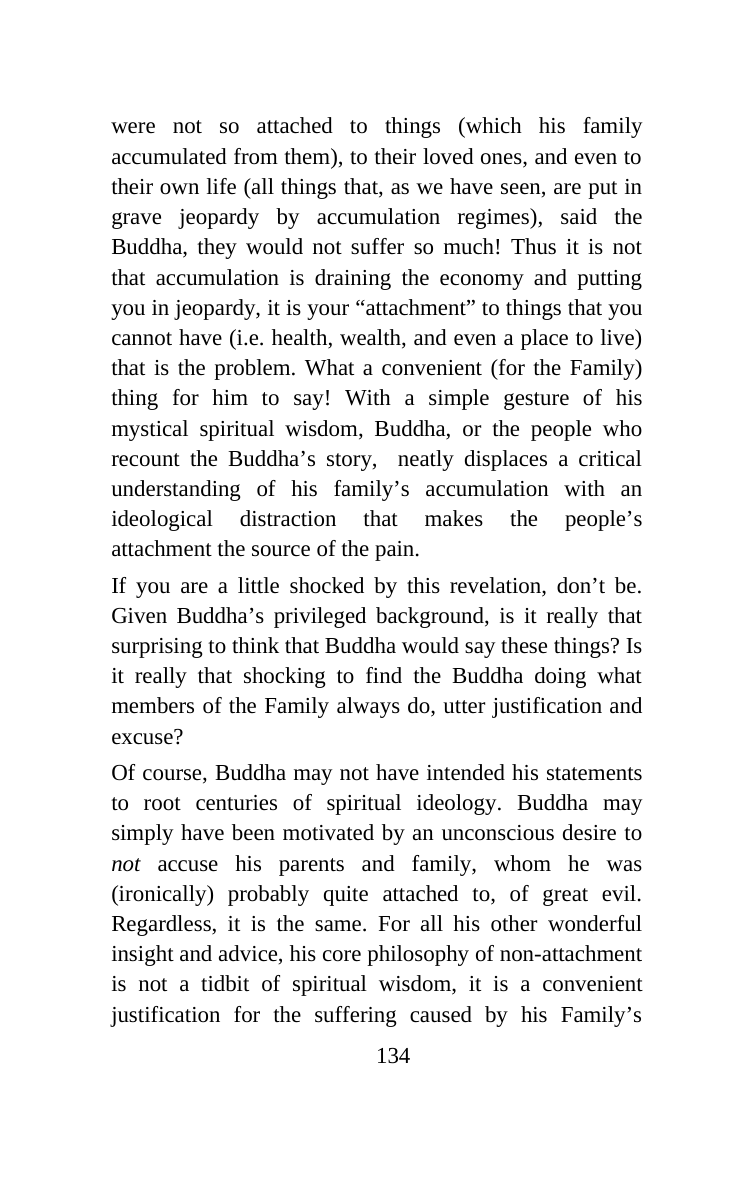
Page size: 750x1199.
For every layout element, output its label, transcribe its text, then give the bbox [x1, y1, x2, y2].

text If you are a little shocked by this revelation, don’t be. Given Buddha’s privileged background, is it really that surprising to think that Buddha would say these things? Is it really that shocking to find the Buddha doing what members of the Family always do, utter justification and excuse? [111, 572, 643, 749]
text Of course, Buddha may not have intended his statements to root centuries of spiritual ideology. Buddha may simply have been motivated by an unconscious desire to not accuse his parents and family, whom he was (ironically) probably quite attached to, of great evil. Regardless, it is the same. For all his other wonderful insight and advice, his core philosophy of non-attachment is not a tidbit of spiritual wisdom, it is a convenient justification for the suffering caused by his Family’s [111, 759, 643, 1027]
text were not so attached to things (which his family accumulated from them), to their loved ones, and even to their own life (all things that, as we have seen, are put in grave jeopardy by accumulation regimes), said the Buddha, they would not suffer so much! Thus it is not that accumulation is draining the economy and putting you in jeopardy, it is your “attachment” to things that you cannot have (i.e. health, wealth, and even a place to live) that is the problem. What a convenient (for the Family) thing for him to say! With a simple gesture of his mystical spiritual wisdom, Buddha, or the people who recount the Buddha’s story, neatly displaces a critical understanding of his family’s accumulation with an ideological distraction that makes the people’s attachment the source of the pain. [111, 112, 643, 562]
